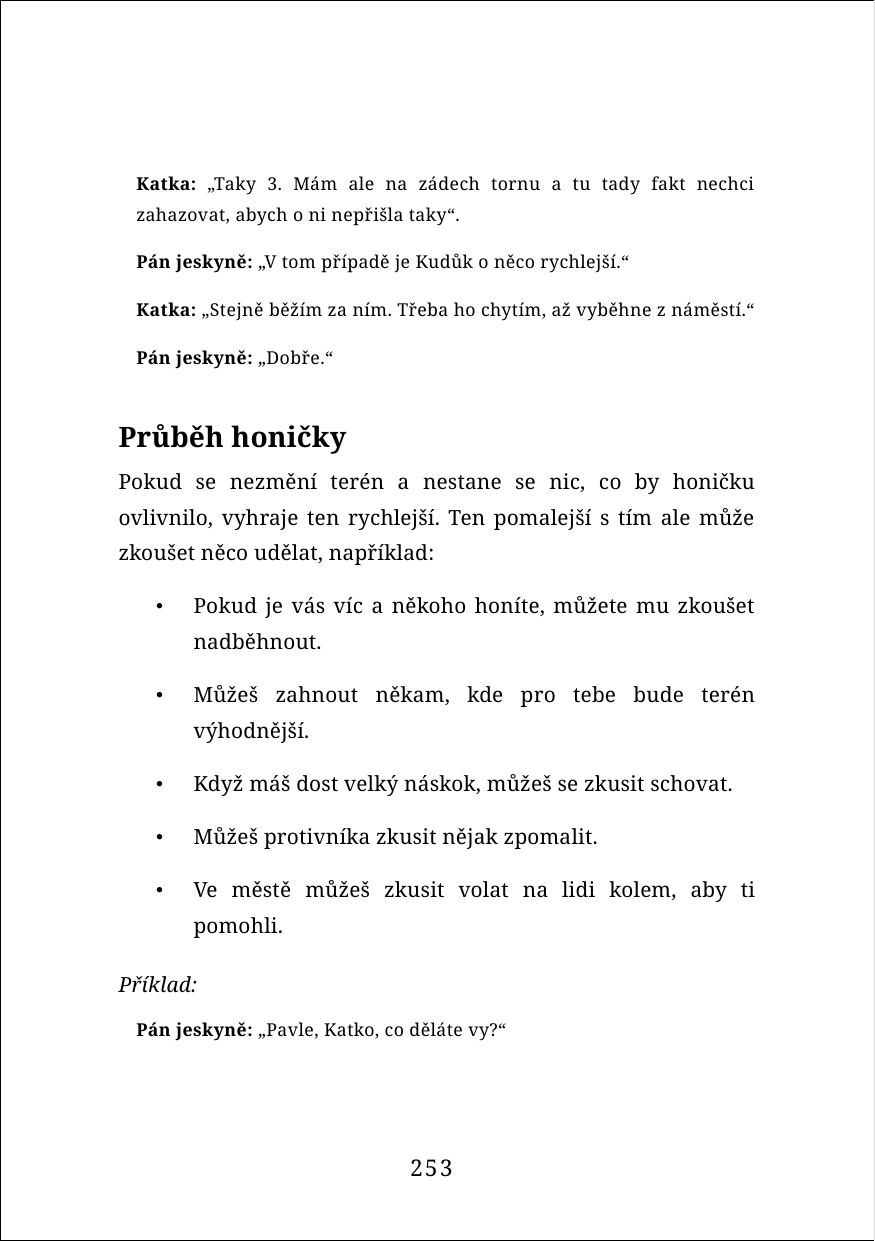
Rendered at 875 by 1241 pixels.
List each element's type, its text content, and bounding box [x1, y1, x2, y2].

text Pán jeskyně: „V tom případě je Kudůk o něco rychlejší.“ [136, 250, 756, 274]
list Můžeš protivníka zkusit nějak zpomalit. [156, 822, 756, 851]
text Příklad: [118, 970, 756, 999]
text Pokud se nezmění terén a nestane se nic, co by honičku ovlivnilo, vyhraje ten rychlejší. Ten pomalejší s tím ale může zkoušet něco udělat, například: [118, 467, 756, 567]
text Pán jeskyně: „Pavle, Katko, co děláte vy?“ [136, 1018, 756, 1042]
text Pán jeskyně: „Dobře.“ [136, 346, 756, 370]
list Pokud je vás víc a někoho honíte, můžete mu zkoušet nadběhnout. [156, 592, 756, 656]
text Katka: „Taky 3. Mám ale na zádech tornu a tu tady fakt nechci zahazovat, abych o ni nepřišla taky“. [136, 172, 756, 226]
list Ve městě můžeš zkusit volat na lidi kolem, aby ti pomohli. [156, 876, 756, 939]
list Když máš dost velký náskok, můžeš se zkusit schovat. [156, 769, 756, 798]
text Katka: „Stejně běžím za ním. Třeba ho chytím, až vyběhne z náměstí.“ [136, 298, 756, 322]
subtitle Průběh honičky [118, 417, 756, 456]
list Můžeš zahnout někam, kde pro tebe bude terén výhodnější. [156, 680, 756, 744]
